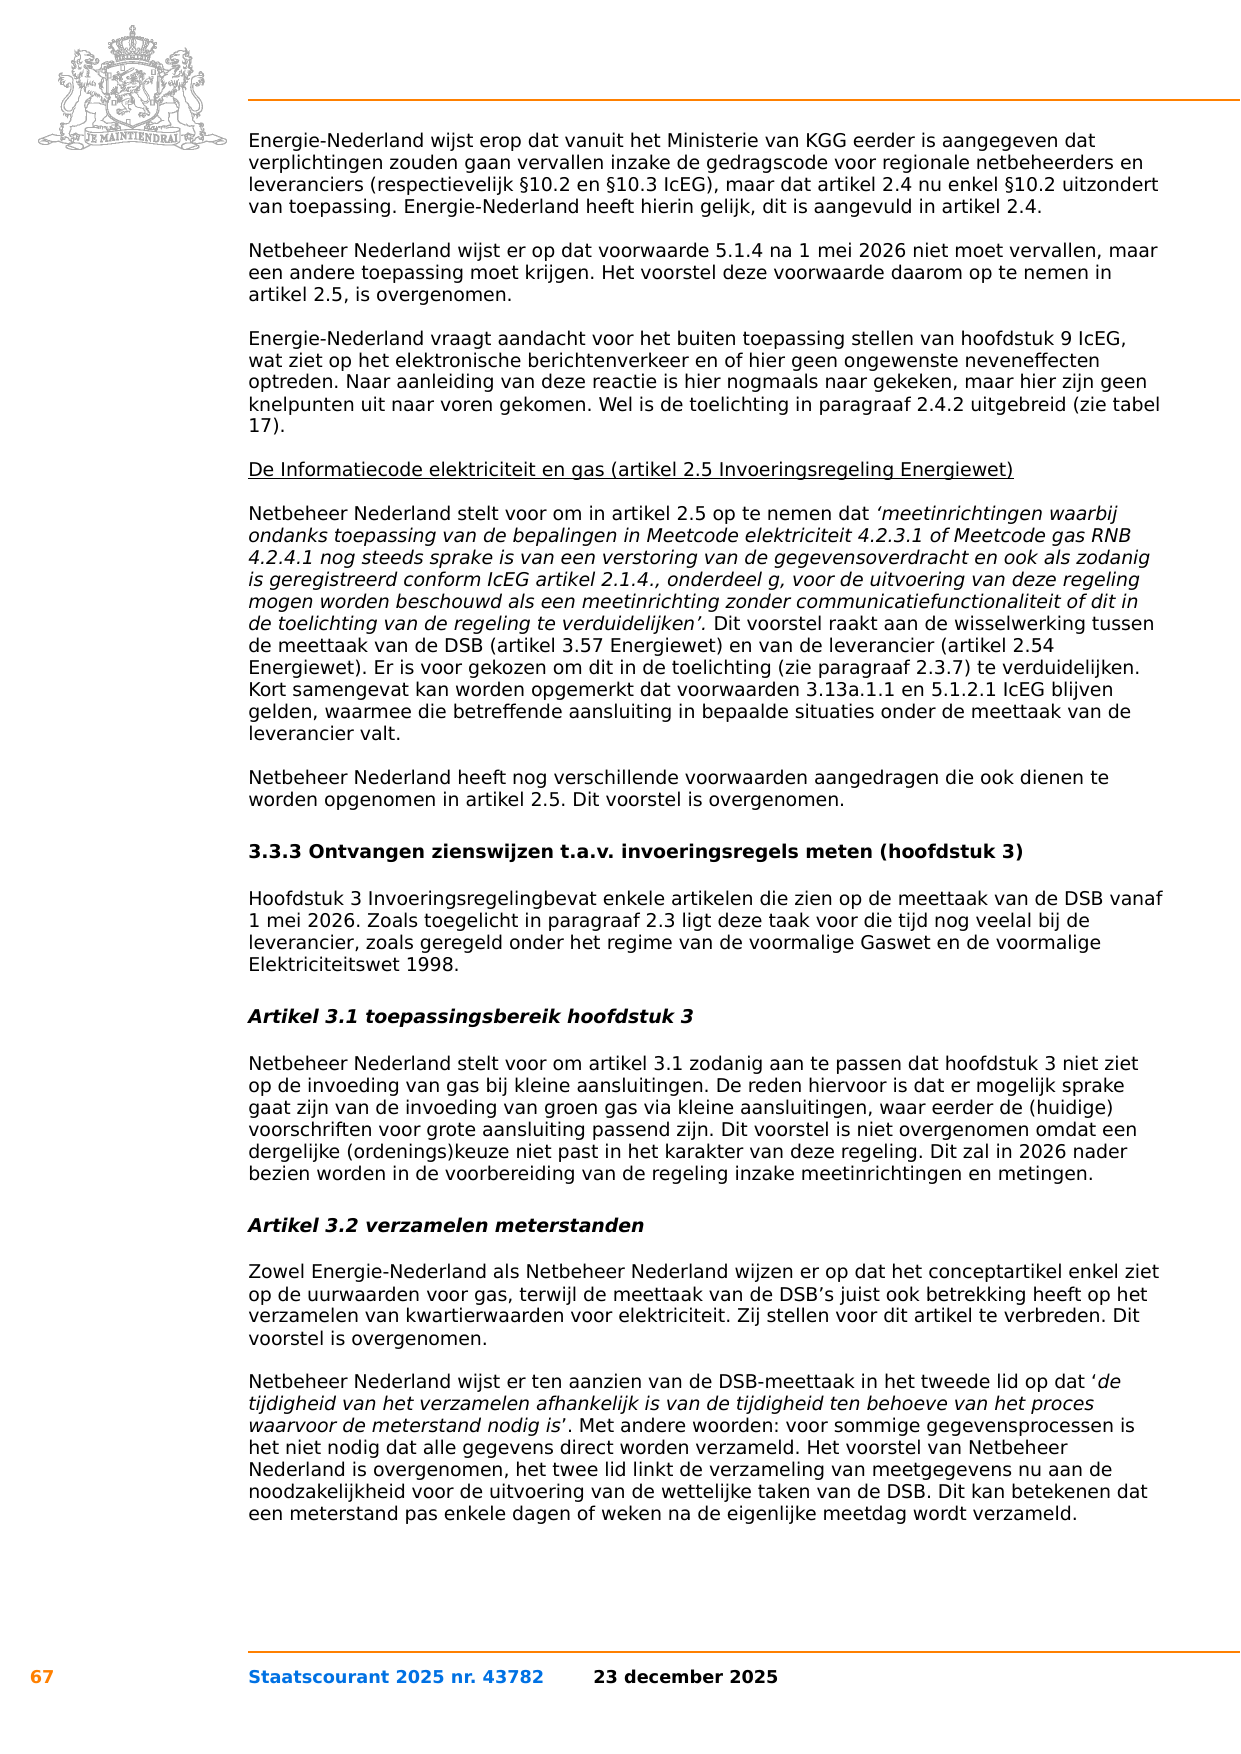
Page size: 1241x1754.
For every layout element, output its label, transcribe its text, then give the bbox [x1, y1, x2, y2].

text Netbeheer Nederland stelt voor om in artikel 2.5 op te nemen dat ‘meetinrichtingen waarbij ondanks toepassing van de bepalingen in Meetcode elektriciteit 4.2.3.1 of Meetcode gas RNB 4.2.4.1 nog steeds sprake is van een verstoring van de gegevensoverdracht en ook als zodanig is geregistreerd conform IcEG artikel 2.1.4., onderdeel g, voor de uitvoering van deze regeling mogen worden beschouwd als een meetinrichting zonder communicatiefunctionaliteit of dit in de toelichting van de regeling te verduidelijken’. Dit voorstel raakt aan de wisselwerking tussen de meettaak van de DSB (artikel 3.57 Energiewet) en van de leverancier (artikel 2.54 Energiewet). Er is voor gekozen om dit in de toelichting (zie paragraaf 2.3.7) te verduidelijken. Kort samengevat kan worden opgemerkt dat voorwaarden 3.13a.1.1 en 5.1.2.1 IcEG blijven gelden, waarmee die betreffende aansluiting in bepaalde situaties onder de meettaak van de leverancier valt. [248, 503, 1163, 745]
text Netbeheer Nederland heeft nog verschillende voorwaarden aangedragen die ook dienen te worden opgenomen in artikel 2.5. Dit voorstel is overgenomen. [248, 767, 1163, 811]
text Zowel Energie-Nederland als Netbeheer Nederland wijzen er op dat het conceptartikel enkel ziet op de uurwaarden voor gas, terwijl de meettaak van de DSB’s juist ook betrekking heeft op het verzamelen van kwartierwaarden voor elektriciteit. Zij stellen voor dit artikel te verbreden. Dit voorstel is overgenomen. [248, 1261, 1163, 1349]
subtitle Artikel 3.1 toepassingsbereik hoofdstuk 3 [248, 1006, 1163, 1028]
text Netbeheer Nederland stelt voor om artikel 3.1 zodanig aan te passen dat hoofdstuk 3 niet ziet op de invoeding van gas bij kleine aansluitingen. De reden hiervoor is dat er mogelijk sprake gaat zijn van de invoeding van groen gas via kleine aansluitingen, waar eerder de (huidige) voorschriften voor grote aansluiting passend zijn. Dit voorstel is niet overgenomen omdat een dergelijke (ordenings)keuze niet past in het karakter van deze regeling. Dit zal in 2026 nader bezien worden in de voorbereiding van de regeling inzake meetinrichtingen en metingen. [248, 1053, 1163, 1184]
text Netbeheer Nederland wijst er op dat voorwaarde 5.1.4 na 1 mei 2026 niet moet vervallen, maar een andere toepassing moet krijgen. Het voorstel deze voorwaarde daarom op te nemen in artikel 2.5, is overgenomen. [248, 240, 1163, 306]
picture [38, 25, 227, 150]
subtitle Artikel 3.2 verzamelen meterstanden [248, 1214, 1163, 1236]
text Energie-Nederland wijst erop dat vanuit het Ministerie van KGG eerder is aangegeven dat verplichtingen zouden gaan vervallen inzake de gedragscode voor regionale netbeheerders en leveranciers (respectievelijk §10.2 en §10.3 IcEG), maar dat artikel 2.4 nu enkel §10.2 uitzondert van toepassing. Energie-Nederland heeft hierin gelijk, dit is aangevuld in artikel 2.4. [248, 130, 1163, 218]
subtitle De Informatiecode elektriciteit en gas (artikel 2.5 Invoeringsregeling Energiewet) [248, 459, 1163, 481]
text Netbeheer Nederland wijst er ten aanzien van de DSB-meettaak in het tweede lid op dat ‘de tijdigheid van het verzamelen afhankelijk is van de tijdigheid ten behoeve van het proces waarvoor de meterstand nodig is’. Met andere woorden: voor sommige gegevensprocessen is het niet nodig dat alle gegevens direct worden verzameld. Het voorstel van Netbeheer Nederland is overgenomen, het twee lid linkt de verzameling van meetgegevens nu aan de noodzakelijkheid voor de uitvoering van de wettelijke taken van de DSB. Dit kan betekenen dat een meterstand pas enkele dagen of weken na de eigenlijke meetdag wordt verzameld. [248, 1371, 1163, 1525]
text Hoofdstuk 3 Invoeringsregelingbevat enkele artikelen die zien op de meettaak van de DSB vanaf 1 mei 2026. Zoals toegelicht in paragraaf 2.3 ligt deze taak voor die tijd nog veelal bij de leverancier, zoals geregeld onder het regime van de voormalige Gaswet en de voormalige Elektriciteitswet 1998. [248, 888, 1163, 976]
subtitle 3.3.3 Ontvangen zienswijzen t.a.v. invoeringsregels meten (hoofdstuk 3) [248, 841, 1163, 863]
text Energie-Nederland vraagt aandacht voor het buiten toepassing stellen van hoofdstuk 9 IcEG, wat ziet op het elektronische berichtenverkeer en of hier geen ongewenste neveneffecten optreden. Naar aanleiding van deze reactie is hier nogmaals naar gekeken, maar hier zijn geen knelpunten uit naar voren gekomen. Wel is de toelichting in paragraaf 2.4.2 uitgebreid (zie tabel 17). [248, 327, 1163, 437]
